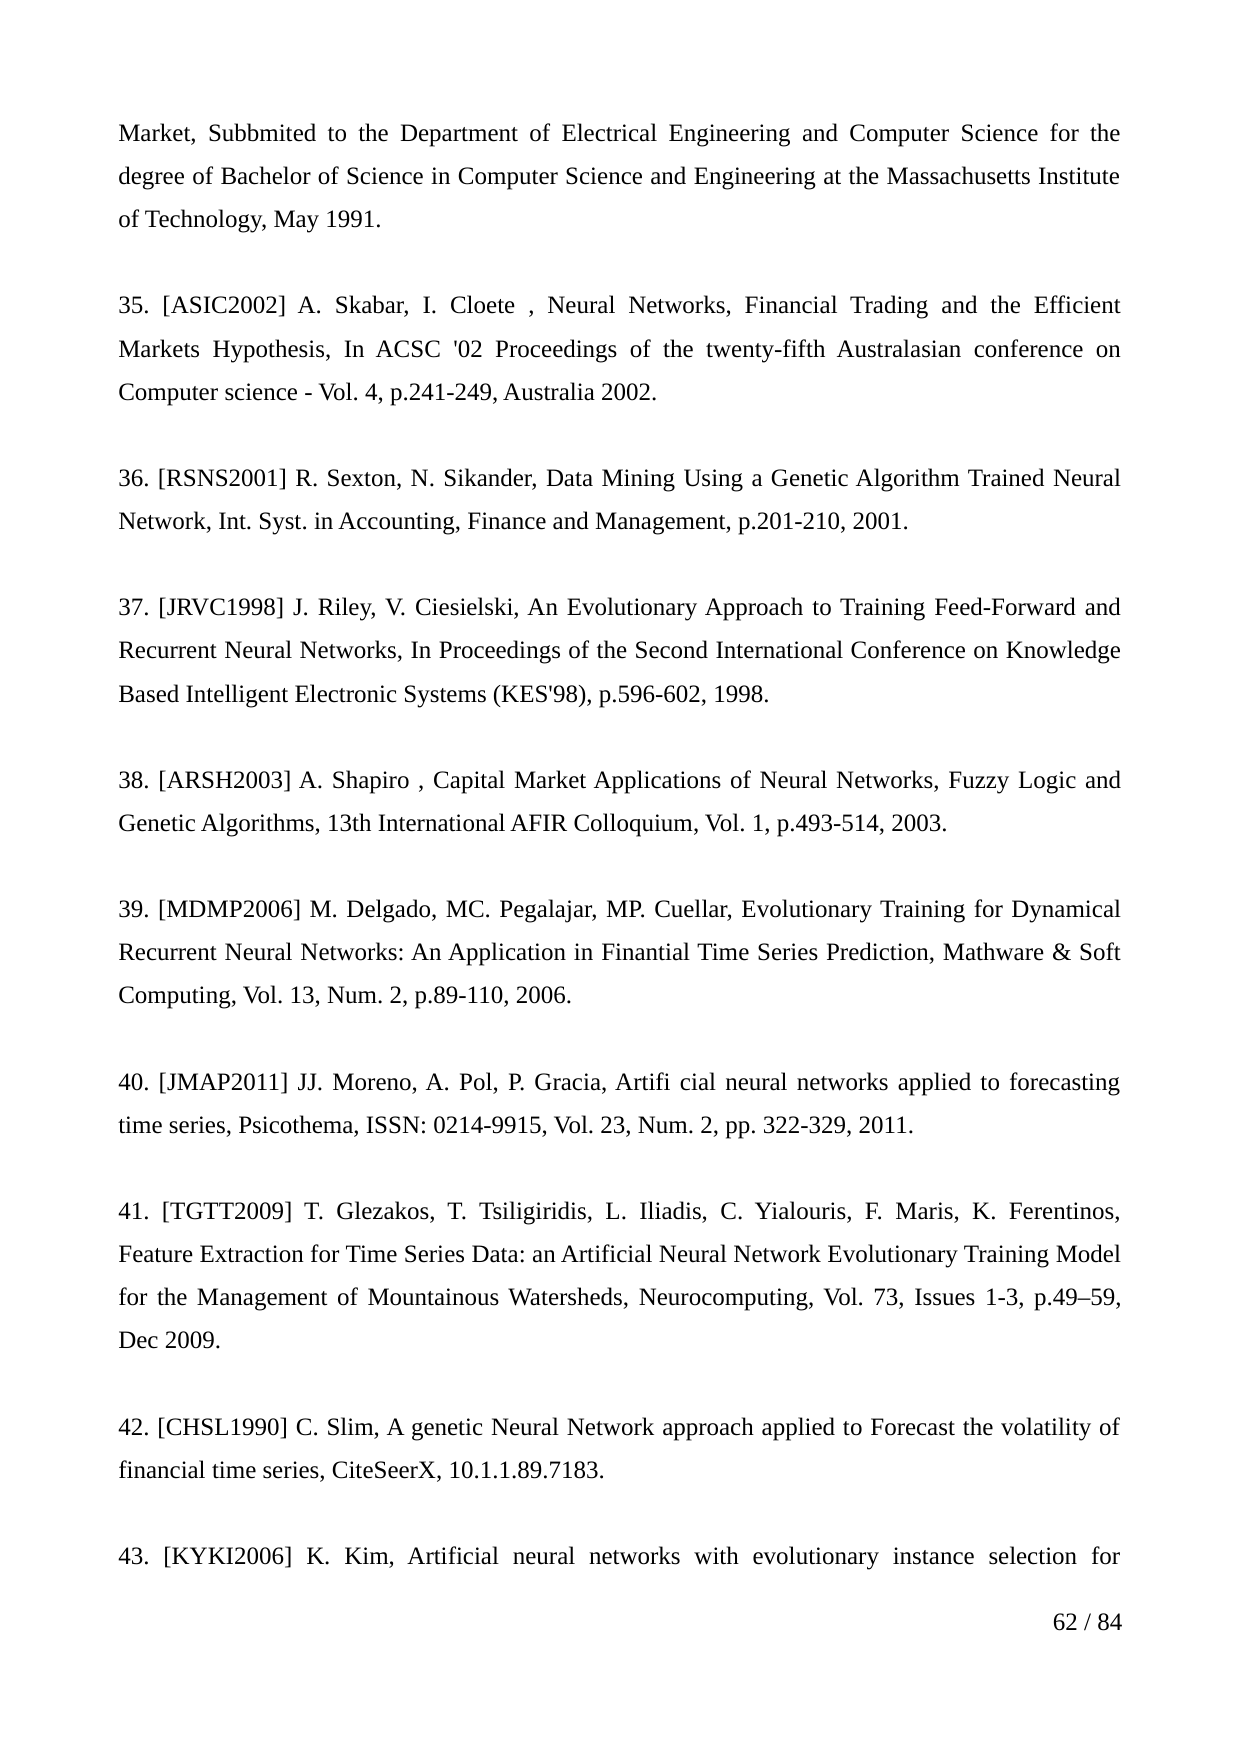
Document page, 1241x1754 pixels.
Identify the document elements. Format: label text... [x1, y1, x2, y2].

text 37. [JRVC1998] J. Riley, V. Ciesielski, An Evolutionary Approach to Training Feed-Forward and Recurrent Neural Networks, In Proceedings of the Second International Conference on Knowledge Based Intelligent Electronic Systems (KES'98), p.596-602, 1998. [118, 592, 1122, 707]
text 40. [JMAP2011] JJ. Moreno, A. Pol, P. Gracia, Artifi cial neural networks applied to forecasting time series, Psicothema, ISSN: 0214-9915, Vol. 23, Num. 2, pp. 322-329, 2011. [118, 1067, 1122, 1139]
text 39. [MDMP2006] M. Delgado, MC. Pegalajar, MP. Cuellar, Evolutionary Training for Dynamical Recurrent Neural Networks: An Application in Finantial Time Series Prediction, Mathware & Soft Computing, Vol. 13, Num. 2, p.89-110, 2006. [118, 894, 1122, 1009]
text 38. [ARSH2003] A. Shapiro , Capital Market Applications of Neural Networks, Fuzzy Logic and Genetic Algorithms, 13th International AFIR Colloquium, Vol. 1, p.493-514, 2003. [118, 765, 1122, 837]
text 36. [RSNS2001] R. Sexton, N. Sikander, Data Mining Using a Genetic Algorithm Trained Neural Network, Int. Syst. in Accounting, Finance and Management, p.201-210, 2001. [118, 463, 1122, 535]
text 35. [ASIC2002] A. Skabar, I. Cloete , Neural Networks, Financial Trading and the Efficient Markets Hypothesis, In ACSC '02 Proceedings of the twenty-fifth Australasian conference on Computer science - Vol. 4, p.241-249, Australia 2002. [118, 291, 1122, 406]
text Market, Subbmited to the Department of Electrical Engineering and Computer Science for the degree of Bachelor of Science in Computer Science and Engineering at the Massachusetts Institute of Technology, May 1991. [118, 118, 1122, 233]
text 43. [KYKI2006] K. Kim, Artificial neural networks with evolutionary instance selection for [118, 1541, 1122, 1570]
text 42. [CHSL1990] C. Slim, A genetic Neural Network approach applied to Forecast the volatility of financial time series, CiteSeerX, 10.1.1.89.7183. [118, 1412, 1122, 1484]
text 41. [TGTT2009] T. Glezakos, T. Tsiligiridis, L. Iliadis, C. Yialouris, F. Maris, K. Ferentinos, Feature Extraction for Time Series Data: an Artificial Neural Network Evolutionary Training Model for the Management of Mountainous Watersheds, Neurocomputing, Vol. 73, Issues 1-3, p.49–59, Dec 2009. [118, 1196, 1122, 1354]
